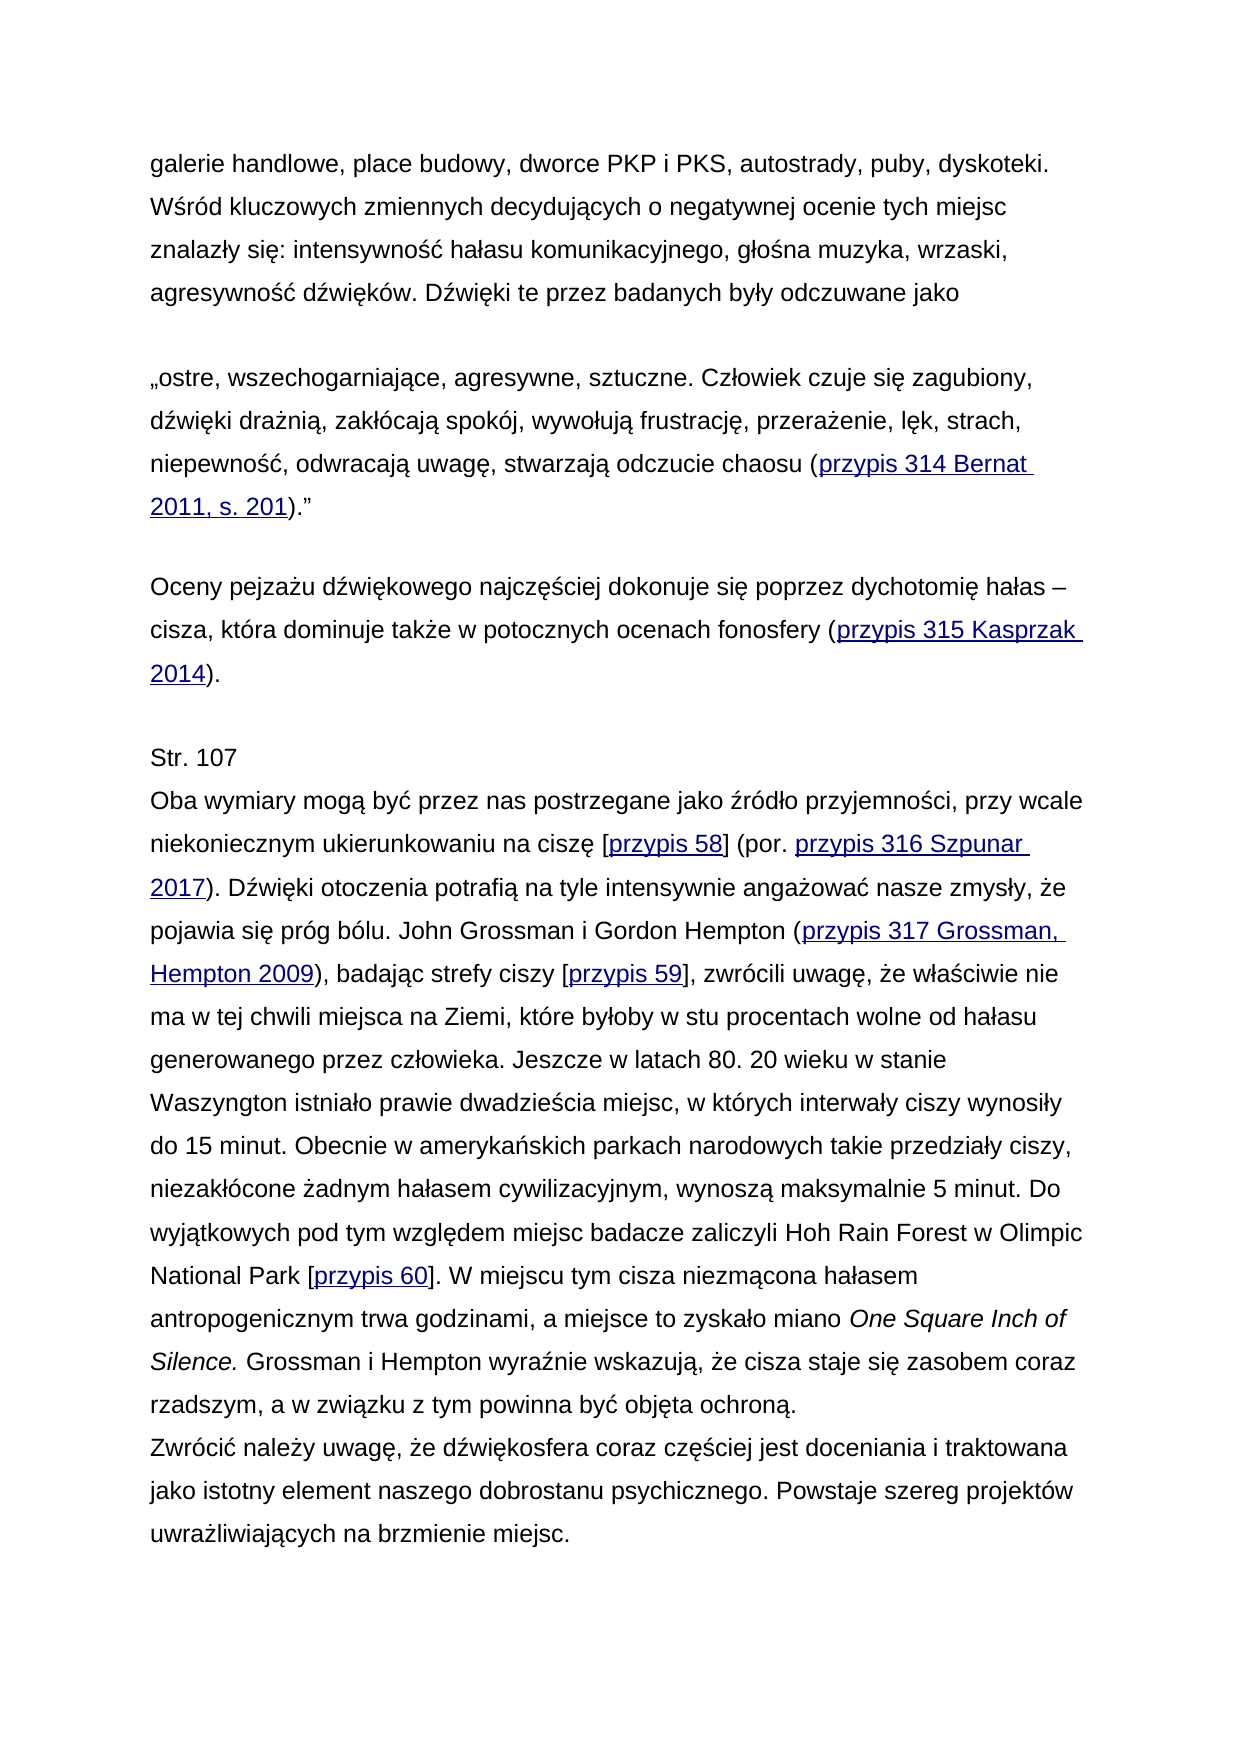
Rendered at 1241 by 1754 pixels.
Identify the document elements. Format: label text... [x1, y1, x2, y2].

text „ostre, wszechogarniające, agresywne, sztuczne. Człowiek czuje się zagubiony, dźwięki drażnią, zakłócają spokój, wywołują frustrację, przerażenie, lęk, strach, niepewność, odwracają uwagę, stwarzają odczucie chaosu (przypis 314 Bernat 2011, s. 201).” [150, 363, 1091, 521]
text Zwrócić należy uwagę, że dźwiękosfera coraz częściej jest doceniania i traktowana jako istotny element naszego dobrostanu psychicznego. Powstaje szereg projektów uwrażliwiających na brzmienie miejsc. [150, 1433, 1091, 1548]
text Oba wymiary mogą być przez nas postrzegane jako źródło przyjemności, przy wcale niekoniecznym ukierunkowaniu na ciszę [przypis 58] (por. przypis 316 Szpunar 2017). Dźwięki otoczenia potrafią na tyle intensywnie angażować nasze zmysły, że pojawia się próg bólu. John Grossman i Gordon Hempton (przypis 317 Grossman, Hempton 2009), badając strefy ciszy [przypis 59], zwrócili uwagę, że właściwie nie ma w tej chwili miejsca na Ziemi, które byłoby w stu procentach wolne od hałasu generowanego przez człowieka. Jeszcze w latach 80. 20 wieku w stanie Waszyngton istniało prawie dwadzieścia miejsc, w których interwały ciszy wynosiły do 15 minut. Obecnie w amerykańskich parkach narodowych takie przedziały ciszy, niezakłócone żadnym hałasem cywilizacyjnym, wynoszą maksymalnie 5 minut. Do wyjątkowych pod tym względem miejsc badacze zaliczyli Hoh Rain Forest w Olimpic National Park [przypis 60]. W miejscu tym cisza niezmącona hałasem antropogenicznym trwa godzinami, a miejsce to zyskało miano One Square Inch of Silence. Grossman i Hempton wyraźnie wskazują, że cisza staje się zasobem coraz rzadszym, a w związku z tym powinna być objęta ochroną. [150, 786, 1091, 1419]
text Str. 107 [150, 743, 1091, 772]
text Oceny pejzażu dźwiękowego najczęściej dokonuje się poprzez dychotomię hałas – cisza, która dominuje także w potocznych ocenach fonosfery (przypis 315 Kasprzak 2014). [150, 572, 1091, 687]
text galerie handlowe, place budowy, dworce PKP i PKS, autostrady, puby, dyskoteki. Wśród kluczowych zmiennych decydujących o negatywnej ocenie tych miejsc znalazły się: intensywność hałasu komunikacyjnego, głośna muzyka, wrzaski, agresywność dźwięków. Dźwięki te przez badanych były odczuwane jako [150, 149, 1091, 307]
